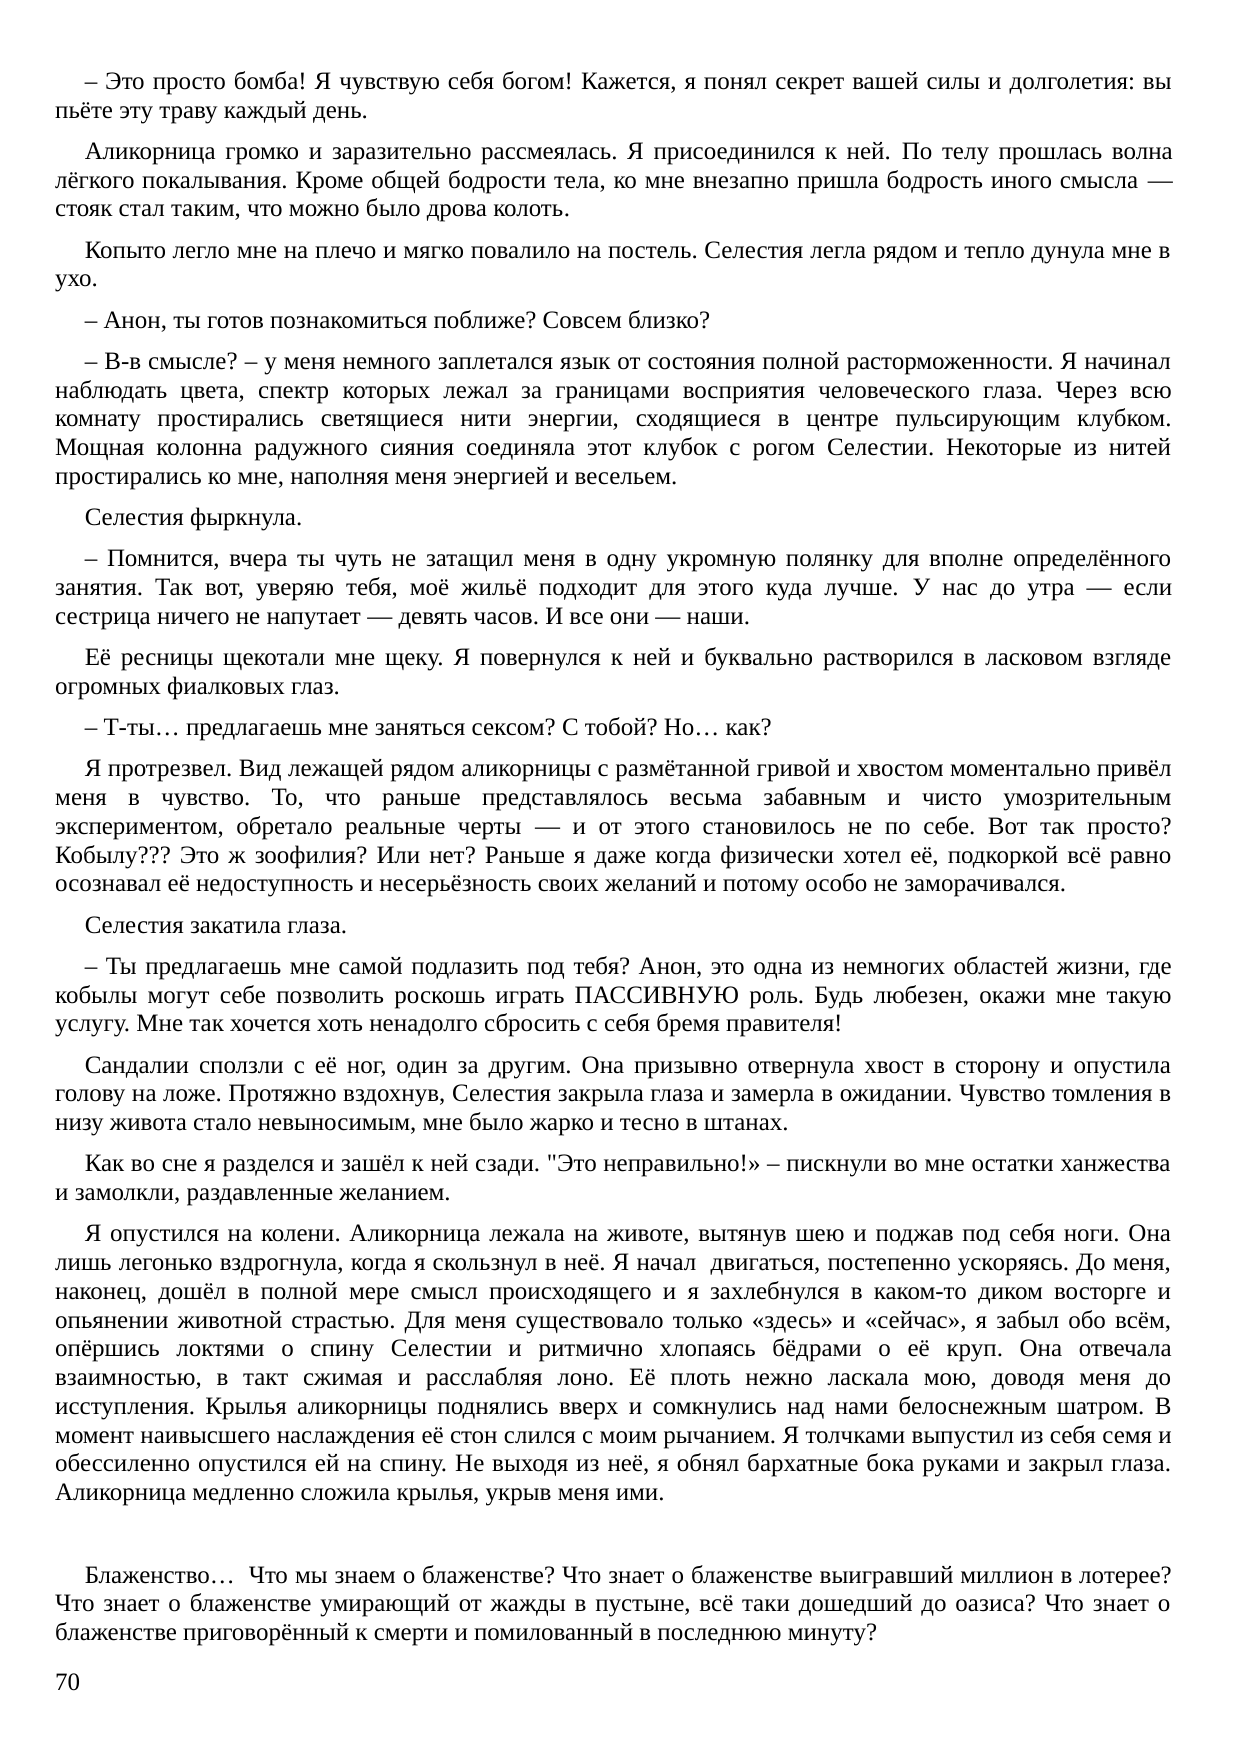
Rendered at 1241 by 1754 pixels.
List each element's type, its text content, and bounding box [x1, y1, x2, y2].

text Копыто легло мне на плечо и мягко повалило на постель. Селестия легла рядом и тепло дунула мне в ухо. [55, 235, 1173, 292]
text Я опустился на колени. Аликорница лежала на животе, вытянув шею и поджав под себя ноги. Она лишь легонько вздрогнула, когда я скользнул в неё. Я начал двигаться, постепенно ускоряясь. До меня, наконец, дошёл в полной мере смысл происходящего и я захлебнулся в каком-то диком восторге и опьянении животной страстью. Для меня существовало только «здесь» и «сейчас», я забыл обо всём, опёршись локтями о спину Селестии и ритмично хлопаясь бёдрами о её круп. Она отвечала взаимностью, в такт сжимая и расслабляя лоно. Её плоть нежно ласкала мою, доводя меня до исступления. Крылья аликорницы поднялись вверх и сомкнулись над нами белоснежным шатром. В момент наивысшего наслаждения её стон слился с моим рычанием. Я толчками выпустил из себя семя и обессиленно опустился ей на спину. Не выходя из неё, я обнял бархатные бока руками и закрыл глаза. Аликорница медленно сложила крылья, укрыв меня ими. [55, 1218, 1173, 1506]
text – Это просто бомба! Я чувствую себя богом! Кажется, я понял секрет вашей силы и долголетия: вы пьёте эту траву каждый день. [55, 66, 1173, 123]
text Блаженство… Что мы знаем о блаженстве? Что знает о блаженстве выигравший миллион в лотерее? Что знает о блаженстве умирающий от жажды в пустыне, всё таки дошедший до оазиса? Что знает о блаженстве приговорённый к смерти и помилованный в последнюю минуту? [55, 1560, 1173, 1646]
text – Анон, ты готов познакомиться поближе? Совсем близко? [55, 305, 1173, 333]
text Я протрезвел. Вид лежащей рядом аликорницы с размётанной гривой и хвостом моментально привёл меня в чувство. То, что раньше представлялось весьма забавным и чисто умозрительным экспериментом, обретало реальные черты — и от этого становилось не по себе. Вот так просто? Кобылу??? Это ж зоофилия? Или нет? Раньше я даже когда физически хотел её, подкоркой всё равно осознавал её недоступность и несерьёзность своих желаний и потому особо не заморачивался. [55, 753, 1173, 897]
text Селестия фыркнула. [55, 502, 1173, 531]
text Селестия закатила глаза. [55, 910, 1173, 938]
text – Помнится, вчера ты чуть не затащил меня в одну укромную полянку для вполне определённого занятия. Так вот, уверяю тебя, моё жильё подходит для этого куда лучше. У нас до утра — если сестрица ничего не напутает — девять часов. И все они — наши. [55, 543, 1173, 630]
text – В-в смысле? – у меня немного заплетался язык от состояния полной расторможенности. Я начинал наблюдать цвета, спектр которых лежал за границами восприятия человеческого глаза. Через всю комнату простирались светящиеся нити энергии, сходящиеся в центре пульсирующим клубком. Мощная колонна радужного сияния соединяла этот клубок с рогом Селестии. Некоторые из нитей простирались ко мне, наполняя меня энергией и весельем. [55, 346, 1173, 490]
text Её ресницы щекотали мне щеку. Я повернулся к ней и буквально растворился в ласковом взгляде огромных фиалковых глаз. [55, 642, 1173, 700]
text Аликорница громко и заразительно рассмеялась. Я присоединился к ней. По телу прошлась волна лёгкого покалывания. Кроме общей бодрости тела, ко мне внезапно пришла бодрость иного смысла — стояк стал таким, что можно было дрова колоть. [55, 136, 1173, 222]
text Как во сне я разделся и зашёл к ней сзади. "Это неправильно!» – пискнули во мне остатки ханжества и замолкли, раздавленные желанием. [55, 1148, 1173, 1206]
text – Ты предлагаешь мне самой подлазить под тебя? Анон, это одна из немногих областей жизни, где кобылы могут себе позволить роскошь играть ПАССИВНУЮ роль. Будь любезен, окажи мне такую услугу. Мне так хочется хоть ненадолго сбросить с себя бремя правителя! [55, 951, 1173, 1037]
text Сандалии сползли с её ног, один за другим. Она призывно отвернула хвост в сторону и опустила голову на ложе. Протяжно вздохнув, Селестия закрыла глаза и замерла в ожидании. Чувство томления в низу живота стало невыносимым, мне было жарко и тесно в штанах. [55, 1050, 1173, 1136]
text – Т-ты… предлагаешь мне заняться сексом? С тобой? Но… как? [55, 712, 1173, 741]
